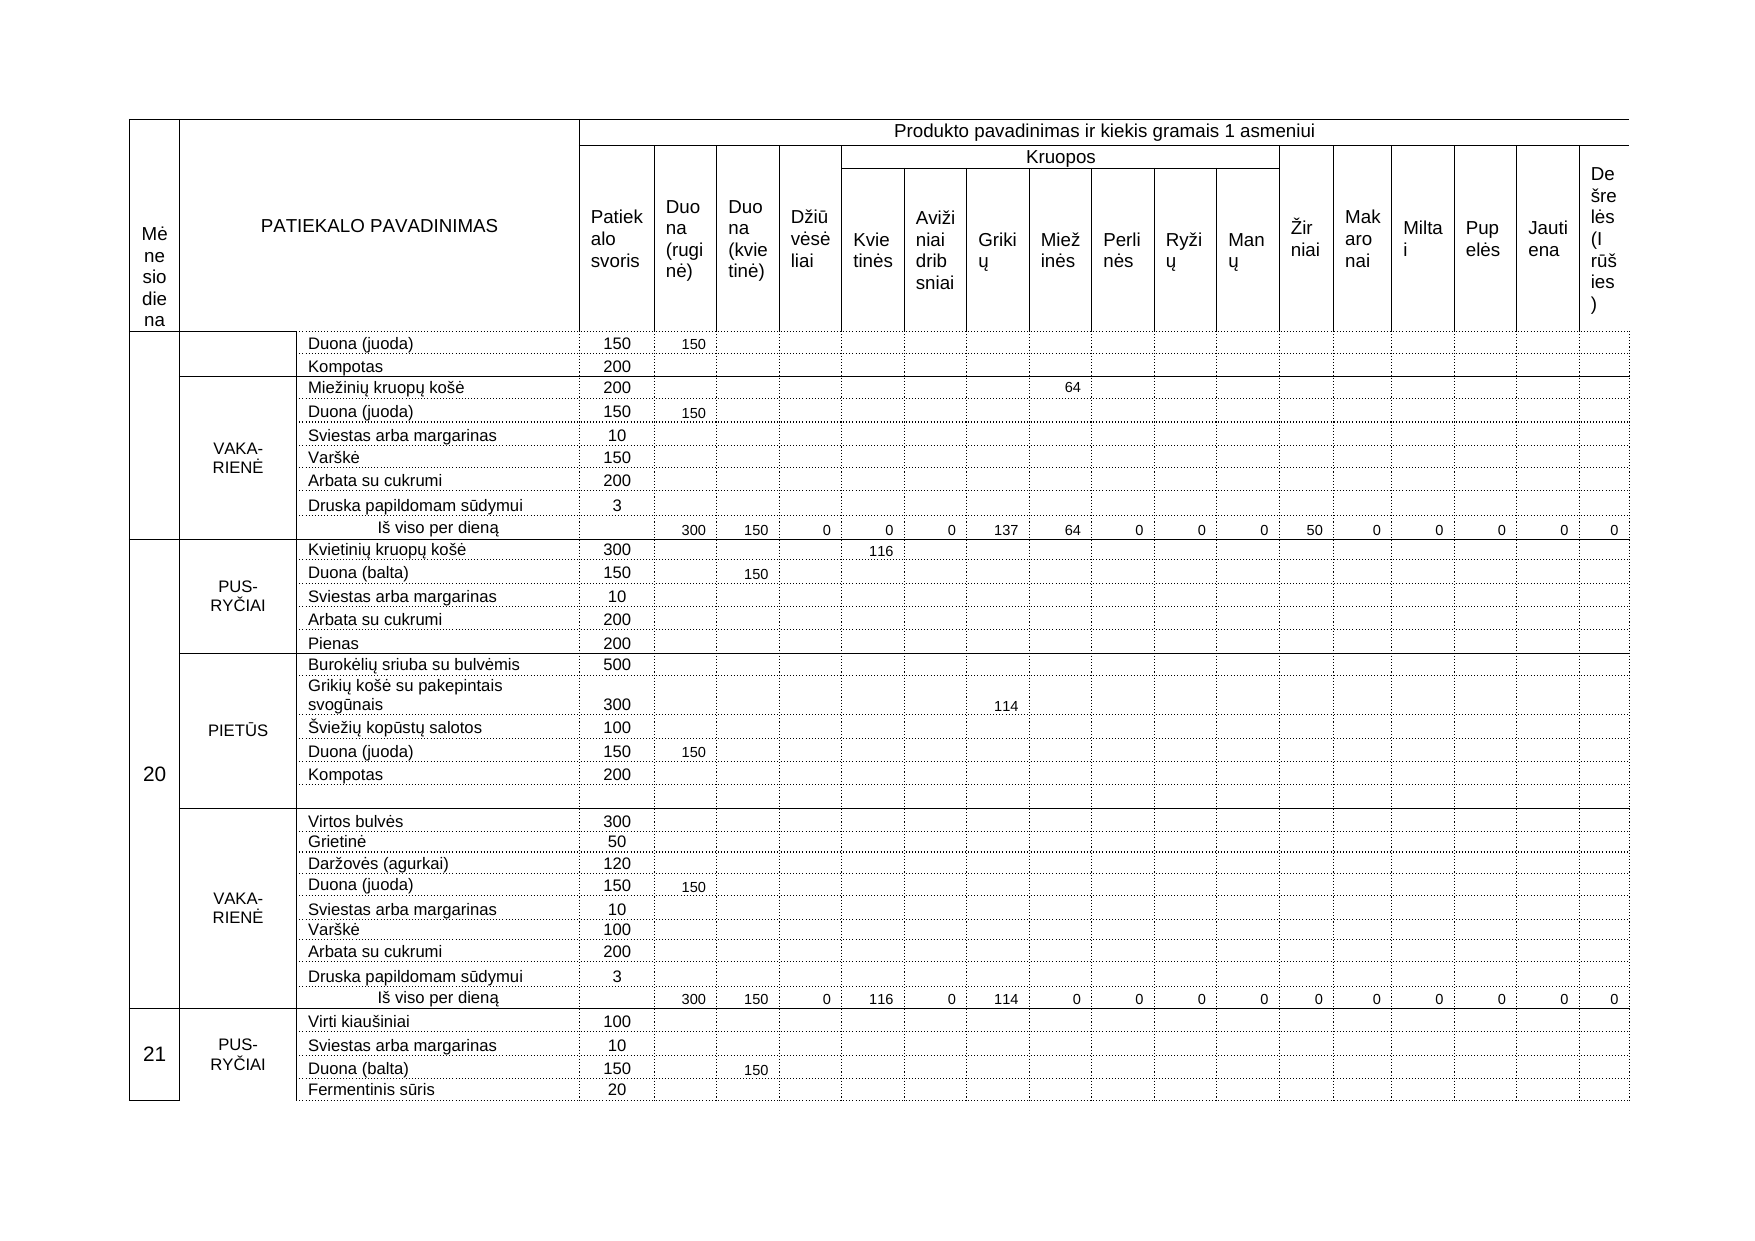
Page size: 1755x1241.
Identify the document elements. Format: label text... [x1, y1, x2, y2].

table_cell [779, 961, 842, 986]
table_cell Iš viso per dieną [297, 515, 579, 539]
table_cell [1579, 606, 1629, 629]
table_cell Kompotas [297, 761, 579, 784]
table_cell [1029, 784, 1092, 808]
table_cell [1392, 714, 1454, 737]
table_cell [967, 809, 1029, 831]
table_cell [1092, 421, 1154, 445]
table_cell [842, 1031, 904, 1054]
table_cell [1579, 714, 1629, 737]
table_cell Ryžių [1155, 169, 1216, 331]
table_cell [1334, 738, 1392, 761]
table_cell [1217, 873, 1279, 895]
table_cell [1154, 873, 1217, 895]
table_cell [1029, 873, 1092, 895]
table_cell [779, 1009, 842, 1031]
table_cell Arbata su cukrumi [297, 467, 579, 490]
table_cell [1579, 919, 1629, 939]
table_cell 0 [842, 515, 904, 539]
table_cell [1517, 629, 1579, 653]
table_cell [1217, 1055, 1279, 1078]
table_cell [654, 583, 717, 606]
table_cell [904, 675, 967, 714]
table_cell [1029, 831, 1092, 851]
table_cell [1092, 398, 1154, 421]
table_cell [1092, 1055, 1154, 1078]
table_cell [1517, 1009, 1579, 1031]
table_cell [842, 1055, 904, 1078]
table_cell [1154, 919, 1217, 939]
table_cell [1454, 490, 1517, 515]
table_cell [1154, 377, 1217, 398]
table_cell 114 [967, 675, 1029, 714]
table_cell [967, 895, 1029, 919]
table_cell [1154, 939, 1217, 961]
table_cell [1517, 809, 1579, 831]
table_cell [1217, 919, 1279, 939]
table_cell [1092, 377, 1154, 398]
table_cell Grikių [967, 169, 1029, 331]
table_cell [1454, 809, 1517, 831]
table_cell [1392, 377, 1454, 398]
table_cell [779, 445, 842, 467]
table_cell [654, 714, 717, 737]
table_cell 150 [654, 398, 717, 421]
table_cell [654, 467, 717, 490]
table_cell [967, 851, 1029, 873]
table_cell [579, 515, 654, 539]
table_cell [1334, 1031, 1392, 1054]
table_cell [1092, 445, 1154, 467]
table_cell [1154, 961, 1217, 986]
table_cell [904, 629, 967, 653]
table_cell [1517, 873, 1579, 895]
table_cell [779, 421, 842, 445]
table_cell [1029, 714, 1092, 737]
table_cell [1392, 490, 1454, 515]
table_cell [1579, 1009, 1629, 1031]
table_cell [779, 939, 842, 961]
table_cell [842, 331, 904, 353]
table_cell [1217, 1078, 1279, 1100]
table_cell [904, 445, 967, 467]
table_cell 0 [1217, 986, 1279, 1008]
table_cell Jautiena [1517, 146, 1579, 331]
table_cell [842, 738, 904, 761]
table_cell [1217, 784, 1279, 808]
table_cell [1517, 559, 1579, 582]
table_cell [1392, 421, 1454, 445]
table_cell [654, 1078, 717, 1100]
table_cell Duona (ruginė) [655, 146, 716, 331]
table_cell [1279, 761, 1334, 784]
table_cell [1454, 606, 1517, 629]
table_cell [654, 559, 717, 582]
table_cell 50 [1279, 515, 1334, 539]
table_cell [1279, 895, 1334, 919]
table_cell [1217, 421, 1279, 445]
table_cell [1029, 1031, 1092, 1054]
table_cell Kruopos [842, 146, 1279, 168]
table_cell [1279, 1055, 1334, 1078]
table_cell [717, 490, 779, 515]
table_cell [1029, 445, 1092, 467]
table_cell 0 [1579, 515, 1629, 539]
table_cell [967, 421, 1029, 445]
table_cell [1392, 895, 1454, 919]
table_cell PIETŪS [180, 654, 296, 808]
table_cell [717, 654, 779, 674]
table_cell [1029, 583, 1092, 606]
table_cell [1279, 939, 1334, 961]
table_cell [1579, 377, 1629, 398]
table_cell [1092, 490, 1154, 515]
table_cell [1579, 738, 1629, 761]
table_cell [1092, 809, 1154, 831]
table_cell [1392, 761, 1454, 784]
table_cell [904, 559, 967, 582]
table_cell [1579, 540, 1629, 559]
table_cell [1517, 939, 1579, 961]
table_cell 100 [579, 714, 654, 737]
table_cell 3 [579, 961, 654, 986]
table_cell [1154, 1055, 1217, 1078]
table_cell [1154, 714, 1217, 737]
table_cell [1517, 445, 1579, 467]
table_cell [1154, 654, 1217, 674]
table_cell [1154, 490, 1217, 515]
table_cell [1092, 675, 1154, 714]
table_cell [1579, 961, 1629, 986]
table_cell [717, 738, 779, 761]
table_cell [1517, 1055, 1579, 1078]
table_cell [654, 761, 717, 784]
table_cell [904, 490, 967, 515]
table_cell [1517, 851, 1579, 873]
table_cell [1029, 331, 1092, 353]
table_cell Duona (balta) [297, 559, 579, 582]
table_cell [967, 398, 1029, 421]
table_cell [1217, 1031, 1279, 1054]
table_cell [1392, 939, 1454, 961]
table_cell 0 [1334, 515, 1392, 539]
table_cell [779, 353, 842, 376]
table_cell [1279, 654, 1334, 674]
table_cell [717, 467, 779, 490]
table_cell 0 [904, 515, 967, 539]
table_cell 0 [1454, 986, 1517, 1008]
table_cell [842, 873, 904, 895]
table_cell [1029, 761, 1092, 784]
table_cell [1392, 398, 1454, 421]
table_cell [1392, 606, 1454, 629]
table_cell [717, 919, 779, 939]
table_cell [842, 629, 904, 653]
table_cell 150 [579, 559, 654, 582]
table_cell [842, 490, 904, 515]
table_cell [1029, 654, 1092, 674]
table_cell [779, 714, 842, 737]
table_cell [1154, 738, 1217, 761]
table_cell Virti kiaušiniai [297, 1009, 579, 1031]
table_cell [1029, 398, 1092, 421]
table_cell [1092, 714, 1154, 737]
table_cell [904, 540, 967, 559]
table_cell [904, 919, 967, 939]
table_cell [779, 873, 842, 895]
table_cell [1217, 809, 1279, 831]
table_cell [1092, 761, 1154, 784]
table_cell [654, 540, 717, 559]
table_cell [717, 377, 779, 398]
table_cell [1454, 421, 1517, 445]
table_cell [1092, 738, 1154, 761]
table_cell [967, 629, 1029, 653]
table_cell [654, 1009, 717, 1031]
table_cell [1154, 421, 1217, 445]
table_cell 150 [654, 738, 717, 761]
table_cell [1454, 467, 1517, 490]
table_cell [1154, 1009, 1217, 1031]
table_cell [1334, 873, 1392, 895]
table_cell [654, 353, 717, 376]
table_cell [654, 1031, 717, 1054]
table_cell [967, 654, 1029, 674]
table_cell [904, 714, 967, 737]
table_cell 200 [579, 353, 654, 376]
table_cell [779, 831, 842, 851]
table_cell [1392, 445, 1454, 467]
table_cell [1029, 939, 1092, 961]
table_cell Arbata su cukrumi [297, 939, 579, 961]
table_cell [1154, 398, 1217, 421]
table_cell [1334, 377, 1392, 398]
table_cell [1517, 961, 1579, 986]
table_cell [904, 331, 967, 353]
table_cell Sviestas arba margarinas [297, 895, 579, 919]
table_cell [967, 1078, 1029, 1100]
table_cell [842, 784, 904, 808]
table_cell [1392, 1078, 1454, 1100]
table_cell [1029, 895, 1092, 919]
table_cell [1279, 675, 1334, 714]
table_cell [1154, 606, 1217, 629]
table_cell [779, 895, 842, 919]
table_cell [904, 1031, 967, 1054]
table_cell [1217, 675, 1279, 714]
table_cell [904, 583, 967, 606]
table_cell [1279, 421, 1334, 445]
table_cell [1579, 353, 1629, 376]
table_cell [1279, 377, 1334, 398]
table_cell 0 [1092, 986, 1154, 1008]
table_cell Duona (juoda) [297, 398, 579, 421]
table_cell [904, 1009, 967, 1031]
table_cell Manų [1217, 169, 1279, 331]
table_cell Iš viso per dieną [297, 986, 579, 1008]
table_cell [717, 353, 779, 376]
table_cell [1279, 961, 1334, 986]
table_cell [654, 851, 717, 873]
table_cell Sviestas arba margarinas [297, 1031, 579, 1054]
table_cell [1579, 1078, 1629, 1100]
table_cell [1579, 873, 1629, 895]
table_cell [1334, 895, 1392, 919]
table_cell [1092, 629, 1154, 653]
table_cell [1029, 738, 1092, 761]
table_cell [1517, 583, 1579, 606]
table_cell [1334, 583, 1392, 606]
table_cell 0 [1392, 515, 1454, 539]
table_cell [1154, 559, 1217, 582]
table_cell [1334, 559, 1392, 582]
table_cell [1454, 873, 1517, 895]
table_cell [717, 1031, 779, 1054]
table_cell [1334, 490, 1392, 515]
table_cell 200 [579, 606, 654, 629]
table_cell 10 [579, 421, 654, 445]
table_cell [904, 851, 967, 873]
table_cell [1279, 851, 1334, 873]
table_cell [1279, 606, 1334, 629]
table_cell 300 [654, 515, 717, 539]
table_cell [1454, 331, 1517, 353]
table_cell [1029, 490, 1092, 515]
table_cell [779, 583, 842, 606]
table_cell [1217, 398, 1279, 421]
table_cell [1392, 851, 1454, 873]
table_cell [779, 738, 842, 761]
table_cell [1454, 353, 1517, 376]
table_cell [1392, 353, 1454, 376]
table_cell [1579, 421, 1629, 445]
table_cell [717, 851, 779, 873]
table_cell [904, 831, 967, 851]
table_cell Miežinės [1030, 169, 1091, 331]
table_cell [1092, 831, 1154, 851]
table_cell VAKA- RIENĖ [180, 809, 296, 1008]
table_cell [717, 784, 779, 808]
table_cell [1092, 1031, 1154, 1054]
table_cell 200 [579, 467, 654, 490]
table_cell [779, 540, 842, 559]
table_cell [1279, 784, 1334, 808]
table_cell [842, 831, 904, 851]
table_cell [904, 784, 967, 808]
table_cell [1334, 540, 1392, 559]
table_cell [904, 377, 967, 398]
table_cell [967, 831, 1029, 851]
table_cell [1154, 895, 1217, 919]
table_cell [1217, 654, 1279, 674]
table_cell [717, 895, 779, 919]
table_cell Sviestas arba margarinas [297, 583, 579, 606]
table_cell 300 [579, 809, 654, 831]
table_cell [1279, 445, 1334, 467]
table_cell [1454, 445, 1517, 467]
table_cell [1454, 761, 1517, 784]
table_cell [1517, 331, 1579, 353]
table_cell [1334, 353, 1392, 376]
table_cell [1392, 331, 1454, 353]
table_cell [1454, 1031, 1517, 1054]
table_cell [1092, 353, 1154, 376]
table_cell [1154, 784, 1217, 808]
table_cell [1334, 809, 1392, 831]
table_cell 150 [579, 445, 654, 467]
table_cell [1454, 398, 1517, 421]
table_cell 10 [579, 895, 654, 919]
table_cell [1392, 540, 1454, 559]
table_cell [1217, 1009, 1279, 1031]
table_cell Arbata su cukrumi [297, 606, 579, 629]
table_cell [1217, 831, 1279, 851]
table_cell [967, 583, 1029, 606]
table_cell [1334, 851, 1392, 873]
table_cell [904, 398, 967, 421]
table_cell [717, 675, 779, 714]
table_cell [1517, 467, 1579, 490]
table_cell [842, 583, 904, 606]
table_cell 500 [579, 654, 654, 674]
table_cell Kvietinės [842, 169, 904, 331]
table_cell [967, 377, 1029, 398]
table_cell [904, 809, 967, 831]
table_cell [1392, 1055, 1454, 1078]
table_cell [904, 353, 967, 376]
table_cell [1392, 738, 1454, 761]
table_cell [1517, 761, 1579, 784]
table_cell [1279, 738, 1334, 761]
table_cell [967, 540, 1029, 559]
table_cell 0 [1217, 515, 1279, 539]
table_cell [1029, 421, 1092, 445]
table_cell [967, 1009, 1029, 1031]
table_cell [1454, 1055, 1517, 1078]
table_cell [1334, 606, 1392, 629]
table_cell 300 [579, 675, 654, 714]
table_cell [1579, 490, 1629, 515]
table_cell 0 [779, 986, 842, 1008]
table_cell [654, 654, 717, 674]
table_cell [1217, 761, 1279, 784]
table_cell 150 [717, 515, 779, 539]
table_cell [1579, 831, 1629, 851]
table_cell [1029, 540, 1092, 559]
table_cell [1092, 606, 1154, 629]
table_cell [1392, 1009, 1454, 1031]
table_cell [1392, 675, 1454, 714]
table_cell [1579, 851, 1629, 873]
table_cell [1092, 654, 1154, 674]
table_cell [842, 559, 904, 582]
table_cell [1279, 809, 1334, 831]
table_cell 150 [717, 559, 779, 582]
table_cell [842, 939, 904, 961]
table_cell [717, 761, 779, 784]
table_cell [654, 675, 717, 714]
table_cell [1154, 675, 1217, 714]
table_cell 150 [717, 1055, 779, 1078]
table_cell 150 [579, 331, 654, 353]
table_cell [904, 738, 967, 761]
table_cell [1029, 467, 1092, 490]
table_cell [1454, 851, 1517, 873]
table_cell [779, 467, 842, 490]
table_cell Varškė [297, 445, 579, 467]
table_header Produkto pavadinimas ir kiekis gramais 1 asmeniui [580, 120, 1629, 145]
table_cell [1392, 919, 1454, 939]
table_cell [779, 398, 842, 421]
table_cell 0 [1454, 515, 1517, 539]
table_cell [967, 939, 1029, 961]
table_cell [842, 919, 904, 939]
table_cell [717, 606, 779, 629]
table_cell [842, 961, 904, 986]
table_cell [1517, 540, 1579, 559]
table_cell Grikių košė su pakepintais svogūnais [297, 675, 579, 714]
table_cell [1279, 353, 1334, 376]
table_cell [967, 467, 1029, 490]
table_cell [967, 1031, 1029, 1054]
table_cell [1092, 895, 1154, 919]
table_cell Virtos bulvės [297, 809, 579, 831]
table_cell 3 [579, 490, 654, 515]
table_cell [1454, 583, 1517, 606]
table_cell Džiūvėsėliai [780, 146, 841, 331]
table_cell 120 [579, 851, 654, 873]
table_cell [1334, 398, 1392, 421]
table_cell 150 [579, 873, 654, 895]
table_cell 150 [579, 398, 654, 421]
table_cell 114 [967, 986, 1029, 1008]
table_cell [297, 784, 579, 808]
table_cell 200 [579, 377, 654, 398]
table_cell [1217, 353, 1279, 376]
table_cell [1279, 1031, 1334, 1054]
table_cell [1092, 1078, 1154, 1100]
table_cell [1217, 445, 1279, 467]
table_cell [1217, 738, 1279, 761]
table_cell 20 [130, 540, 179, 1008]
table_cell [842, 761, 904, 784]
table_cell [1029, 559, 1092, 582]
table_cell [1154, 353, 1217, 376]
table_cell [1092, 583, 1154, 606]
table_cell [579, 784, 654, 808]
table_cell Duona (kvietinė) [717, 146, 779, 331]
table_cell [1454, 919, 1517, 939]
table_cell [717, 939, 779, 961]
table_cell [1217, 490, 1279, 515]
table_cell [1217, 961, 1279, 986]
table_cell [1279, 1009, 1334, 1031]
table_cell Daržovės (agurkai) [297, 851, 579, 873]
table_cell [779, 377, 842, 398]
table_cell [717, 1078, 779, 1100]
table_cell [654, 939, 717, 961]
table_cell [967, 445, 1029, 467]
table_cell [1217, 331, 1279, 353]
table_cell [1334, 675, 1392, 714]
table_cell [779, 629, 842, 653]
table_cell [1154, 809, 1217, 831]
table_cell 0 [1029, 986, 1092, 1008]
table_cell [1579, 654, 1629, 674]
table_cell 0 [1092, 515, 1154, 539]
table_cell 150 [654, 331, 717, 353]
table_cell [1517, 831, 1579, 851]
table_cell [1217, 559, 1279, 582]
table_cell [779, 1078, 842, 1100]
table_cell PUS- RYČIAI [180, 540, 296, 653]
table_cell 100 [579, 1009, 654, 1031]
table_cell [1392, 784, 1454, 808]
table_cell [842, 675, 904, 714]
table_cell [1279, 331, 1334, 353]
table_cell [842, 377, 904, 398]
table_cell [967, 353, 1029, 376]
table_cell 0 [1279, 986, 1334, 1008]
table_cell 0 [904, 986, 967, 1008]
table_cell 100 [579, 919, 654, 939]
table_cell [717, 1009, 779, 1031]
table_cell [1217, 629, 1279, 653]
table_cell 116 [842, 986, 904, 1008]
table_cell [654, 831, 717, 851]
table_cell [1579, 583, 1629, 606]
table_cell [1217, 540, 1279, 559]
table_cell [1029, 629, 1092, 653]
table_cell Duona (juoda) [297, 331, 579, 353]
table_cell [1092, 540, 1154, 559]
table_cell [1279, 583, 1334, 606]
table_cell Pupelės [1455, 146, 1516, 331]
table_cell [654, 809, 717, 831]
table_cell [842, 353, 904, 376]
table_cell [967, 331, 1029, 353]
table_cell [1334, 784, 1392, 808]
table_cell [1154, 540, 1217, 559]
table_cell [1579, 939, 1629, 961]
table_cell [579, 986, 654, 1008]
table_cell VAKA- RIENĖ [180, 377, 296, 539]
table_cell [717, 714, 779, 737]
table_cell Miltai [1392, 146, 1454, 331]
table_cell [1579, 784, 1629, 808]
table_cell [130, 332, 179, 539]
table_cell [1029, 1055, 1092, 1078]
table_cell [1092, 939, 1154, 961]
table_cell [1154, 445, 1217, 467]
table_cell 116 [842, 540, 904, 559]
table_cell [1092, 961, 1154, 986]
table_cell [1154, 629, 1217, 653]
table_cell [1392, 873, 1454, 895]
table_cell 64 [1029, 377, 1092, 398]
table_cell [1579, 761, 1629, 784]
table_cell [779, 851, 842, 873]
table_cell [1154, 583, 1217, 606]
table_cell [967, 873, 1029, 895]
table_cell [1279, 1078, 1334, 1100]
table_cell 300 [654, 986, 717, 1008]
table_cell [717, 398, 779, 421]
table_cell Dešrelės (I rūšies) [1580, 146, 1629, 331]
table_cell [967, 1055, 1029, 1078]
table_cell Miežinių kruopų košė [297, 377, 579, 398]
table_cell 0 [779, 515, 842, 539]
table_cell [904, 606, 967, 629]
table_cell [1279, 398, 1334, 421]
table_cell [904, 421, 967, 445]
table_cell [654, 895, 717, 919]
table_cell [1092, 873, 1154, 895]
table_cell [904, 873, 967, 895]
table_cell [1279, 490, 1334, 515]
table_cell Žirniai [1280, 146, 1333, 331]
table_cell [1334, 1055, 1392, 1078]
table_cell [779, 606, 842, 629]
table_cell 200 [579, 629, 654, 653]
table_cell [904, 467, 967, 490]
table_cell [1392, 831, 1454, 851]
table_cell [967, 738, 1029, 761]
table_cell [1092, 919, 1154, 939]
table_cell [1092, 331, 1154, 353]
table_cell [717, 629, 779, 653]
table_cell [1029, 1078, 1092, 1100]
table_cell 64 [1029, 515, 1092, 539]
table_cell [1334, 445, 1392, 467]
table_cell [654, 919, 717, 939]
table_cell Fermentinis sūris [297, 1078, 579, 1100]
table_cell [1217, 606, 1279, 629]
table_header Mėnesio diena [130, 120, 179, 331]
table_cell 200 [579, 761, 654, 784]
table_cell [1517, 675, 1579, 714]
table_cell Duona (balta) [297, 1055, 579, 1078]
table_cell 300 [579, 540, 654, 559]
table_cell [1454, 738, 1517, 761]
table_cell [1154, 1078, 1217, 1100]
table_cell [180, 332, 296, 376]
table_cell [904, 1078, 967, 1100]
table_cell [1454, 675, 1517, 714]
table_cell [1092, 784, 1154, 808]
table_cell [1217, 895, 1279, 919]
table_cell [1517, 654, 1579, 674]
table_cell [1517, 738, 1579, 761]
table_cell [1392, 809, 1454, 831]
table_cell [842, 851, 904, 873]
table_cell [1454, 1078, 1517, 1100]
table_cell [1334, 1009, 1392, 1031]
table_cell [1334, 654, 1392, 674]
table_cell [1334, 919, 1392, 939]
table_cell 150 [654, 873, 717, 895]
table_cell [779, 809, 842, 831]
table_cell [1154, 831, 1217, 851]
table_cell [1579, 445, 1629, 467]
table_cell [1029, 675, 1092, 714]
table_cell [717, 809, 779, 831]
table_cell [779, 1055, 842, 1078]
table_cell [1334, 331, 1392, 353]
table_cell [904, 895, 967, 919]
table_cell [1334, 939, 1392, 961]
table_cell [1154, 331, 1217, 353]
table_cell [1334, 961, 1392, 986]
table_cell [1579, 559, 1629, 582]
table_cell [1454, 540, 1517, 559]
table_cell [1217, 377, 1279, 398]
table_cell [1217, 939, 1279, 961]
table_cell [1454, 939, 1517, 961]
table_cell [1092, 559, 1154, 582]
table_cell [967, 761, 1029, 784]
table_cell [967, 559, 1029, 582]
table_cell [1029, 606, 1092, 629]
table_cell [1454, 377, 1517, 398]
table_cell [842, 1078, 904, 1100]
table_cell [1029, 353, 1092, 376]
table_cell [1517, 377, 1579, 398]
table_cell Avižiniai dribsniai [905, 169, 966, 331]
table_cell [779, 559, 842, 582]
table_cell [654, 377, 717, 398]
table_cell [717, 445, 779, 467]
table_cell [842, 809, 904, 831]
table_cell 21 [130, 1009, 179, 1100]
table_cell [904, 654, 967, 674]
table_cell Grietinė [297, 831, 579, 851]
table_cell [1334, 831, 1392, 851]
table_cell [1579, 467, 1629, 490]
table_cell 150 [579, 1055, 654, 1078]
table_cell [1334, 467, 1392, 490]
table_cell [1154, 1031, 1217, 1054]
table_cell [654, 961, 717, 986]
table_cell 10 [579, 583, 654, 606]
table_cell [1392, 629, 1454, 653]
table_cell Šviežių kopūstų salotos [297, 714, 579, 737]
table_cell [654, 421, 717, 445]
table_cell [779, 784, 842, 808]
table_cell [1454, 559, 1517, 582]
table_cell [717, 873, 779, 895]
table_cell [1454, 629, 1517, 653]
table_cell 0 [1392, 986, 1454, 1008]
table_cell [842, 421, 904, 445]
table_cell [967, 784, 1029, 808]
table_cell [842, 398, 904, 421]
table_cell [967, 714, 1029, 737]
table_cell [1579, 895, 1629, 919]
table_cell 0 [1154, 515, 1217, 539]
table_cell [1392, 654, 1454, 674]
table_cell [904, 761, 967, 784]
table_cell [654, 629, 717, 653]
table_cell [1092, 851, 1154, 873]
table_cell 0 [1334, 986, 1392, 1008]
table_cell [1579, 1031, 1629, 1054]
table_cell [1154, 467, 1217, 490]
table_cell 0 [1517, 986, 1579, 1008]
table_cell [1334, 761, 1392, 784]
table_cell [1392, 583, 1454, 606]
table_cell [1454, 784, 1517, 808]
table_cell 20 [579, 1078, 654, 1100]
table_cell [1279, 629, 1334, 653]
table_cell [1454, 961, 1517, 986]
table_cell [1279, 714, 1334, 737]
table_cell [904, 939, 967, 961]
table_cell [1334, 629, 1392, 653]
table_cell 137 [967, 515, 1029, 539]
table_cell [1579, 629, 1629, 653]
table_cell [1579, 331, 1629, 353]
table_cell [1579, 398, 1629, 421]
table_cell [654, 490, 717, 515]
table_cell [1279, 467, 1334, 490]
table_cell 10 [579, 1031, 654, 1054]
table_cell [1392, 1031, 1454, 1054]
table_cell Perlinės [1092, 169, 1154, 331]
table_cell [779, 761, 842, 784]
table_cell [967, 606, 1029, 629]
table_cell [1029, 961, 1092, 986]
table_cell [1217, 583, 1279, 606]
table_cell [1517, 353, 1579, 376]
table_cell [1279, 540, 1334, 559]
table_cell Varškė [297, 919, 579, 939]
table_cell Druska papildomam sūdymui [297, 490, 579, 515]
table_cell Duona (juoda) [297, 873, 579, 895]
table_cell [1279, 831, 1334, 851]
table_cell [654, 1055, 717, 1078]
table_cell [1517, 784, 1579, 808]
table_cell Kvietinių kruopų košė [297, 540, 579, 559]
table_cell [1517, 490, 1579, 515]
table_cell [654, 784, 717, 808]
table_cell [1392, 467, 1454, 490]
table_cell Duona (juoda) [297, 738, 579, 761]
table_cell [1579, 1055, 1629, 1078]
table_cell [967, 490, 1029, 515]
table_cell [1279, 919, 1334, 939]
table_cell [904, 1055, 967, 1078]
table_cell [1517, 606, 1579, 629]
table_cell [1454, 1009, 1517, 1031]
table_cell [717, 421, 779, 445]
table_cell [1029, 809, 1092, 831]
table_cell [779, 654, 842, 674]
table_cell 0 [1154, 986, 1217, 1008]
table_cell [1517, 398, 1579, 421]
table_cell [1517, 421, 1579, 445]
table_cell [1279, 559, 1334, 582]
table_cell [1517, 1031, 1579, 1054]
table_cell 150 [579, 738, 654, 761]
table_cell [1517, 919, 1579, 939]
table_cell [654, 606, 717, 629]
table_cell 150 [717, 986, 779, 1008]
table_cell [1454, 654, 1517, 674]
table_cell [1334, 714, 1392, 737]
table_cell [842, 467, 904, 490]
table_cell [1454, 714, 1517, 737]
table_cell [1154, 851, 1217, 873]
table_cell [1517, 1078, 1579, 1100]
table_cell [1092, 467, 1154, 490]
table_cell [842, 895, 904, 919]
table_cell [1217, 851, 1279, 873]
table_cell [842, 606, 904, 629]
table_cell [1392, 961, 1454, 986]
table_cell [1517, 714, 1579, 737]
table_cell [842, 714, 904, 737]
table_cell Pienas [297, 629, 579, 653]
table_cell [779, 331, 842, 353]
table_cell [1454, 895, 1517, 919]
table_cell [1334, 421, 1392, 445]
table_cell [1279, 873, 1334, 895]
table_cell [779, 490, 842, 515]
table_cell [1334, 1078, 1392, 1100]
table_header PATIEKALO PAVADINIMAS [180, 120, 579, 331]
table_cell [779, 675, 842, 714]
table_cell [1092, 1009, 1154, 1031]
table_cell Druska papildomam sūdymui [297, 961, 579, 986]
table_cell [779, 919, 842, 939]
table_cell [717, 583, 779, 606]
table_cell [1579, 675, 1629, 714]
table_cell [1029, 851, 1092, 873]
table_cell [717, 540, 779, 559]
table_cell [779, 1031, 842, 1054]
table_cell [842, 1009, 904, 1031]
table_cell [1392, 559, 1454, 582]
table_cell Patiekalo svoris [580, 146, 654, 331]
table_cell Sviestas arba margarinas [297, 421, 579, 445]
table_cell 0 [1517, 515, 1579, 539]
table_cell [967, 961, 1029, 986]
table_cell Kompotas [297, 353, 579, 376]
table_cell [1517, 895, 1579, 919]
table_cell [842, 445, 904, 467]
table_cell [842, 654, 904, 674]
table_cell Burokėlių sriuba su bulvėmis [297, 654, 579, 674]
table_cell [1454, 831, 1517, 851]
table_cell [1029, 919, 1092, 939]
table_cell [1579, 809, 1629, 831]
table_cell [717, 961, 779, 986]
table_cell [654, 445, 717, 467]
table_cell [717, 831, 779, 851]
table_cell [1217, 467, 1279, 490]
table_cell [1154, 761, 1217, 784]
table_cell 0 [1579, 986, 1629, 1008]
table_cell [717, 331, 779, 353]
table_cell Makaronai [1334, 146, 1391, 331]
table_cell PUS- RYČIAI [180, 1009, 296, 1100]
table_cell [1029, 1009, 1092, 1031]
table_cell [967, 919, 1029, 939]
table_cell 50 [579, 831, 654, 851]
table_cell [904, 961, 967, 986]
table_cell [1217, 714, 1279, 737]
table_cell 200 [579, 939, 654, 961]
